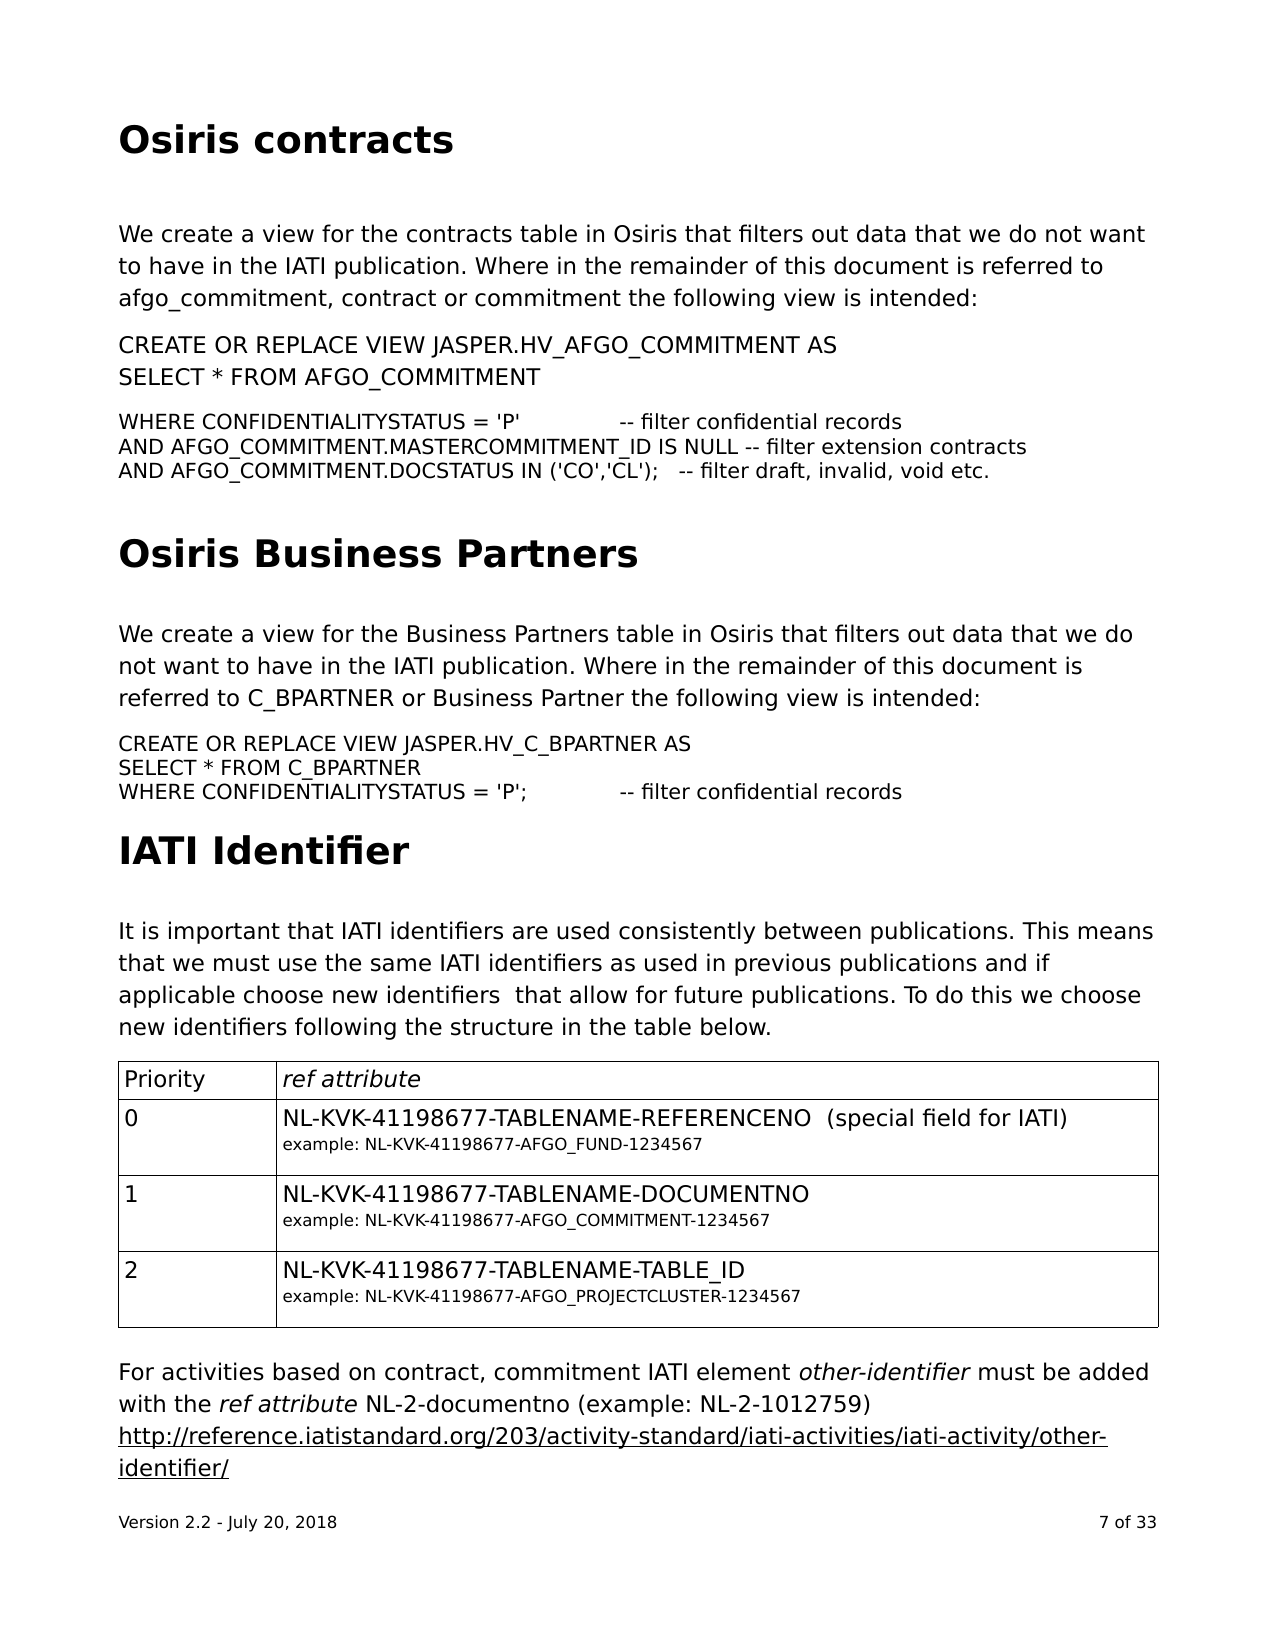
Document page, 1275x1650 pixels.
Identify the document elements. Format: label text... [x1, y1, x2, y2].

subtitle Osiris Business Partners [118, 532, 1157, 577]
table_cell NL-KVK-41198677-TABLENAME-DOCUMENTNO example: NL-KVK-41198677-AFGO_COMMITMENT-1234567 [277, 1176, 1158, 1251]
text CREATE OR REPLACE VIEW JASPER.HV_C_BPARTNER AS [118, 732, 1157, 756]
text CREATE OR REPLACE VIEW JASPER.HV_AFGO_COMMITMENT AS SELECT * FROM AFGO_COMMITMENT [118, 332, 1157, 391]
text WHERE CONFIDENTIALITYSTATUS = 'P'; -- filter confidential records [118, 780, 1157, 804]
table_cell NL-KVK-41198677-TABLENAME-TABLE_ID example: NL-KVK-41198677-AFGO_PROJECTCLUSTER-1234567 [277, 1252, 1158, 1327]
text It is important that IATI identifiers are used consistently between publications. This means that we must use the same IATI identifiers as used in previous publications and if applicable choose new identifiers that allow for future publications. To do this we choose new identifiers following the structure in the table below. [118, 886, 1157, 1041]
table_header ref attribute [277, 1062, 1158, 1099]
table_cell 0 [119, 1100, 276, 1175]
text AND AFGO_COMMITMENT.MASTERCOMMITMENT_ID IS NULL -- filter extension contracts [118, 435, 1157, 459]
subtitle Osiris contracts [118, 118, 1157, 162]
text SELECT * FROM C_BPARTNER [118, 756, 1157, 780]
text We create a view for the Business Partners table in Osiris that filters out data that we do not want to have in the IATI publication. Where in the remainder of this document is referred to C_BPARTNER or Business Partner the following view is intended: [118, 589, 1157, 712]
text WHERE CONFIDENTIALITYSTATUS = 'P' -- filter confidential records [118, 410, 1157, 435]
table_cell 1 [119, 1176, 276, 1251]
text AND AFGO_COMMITMENT.DOCSTATUS IN ('CO','CL'); -- filter draft, invalid, void etc. [118, 459, 1157, 507]
table_header Priority [119, 1062, 276, 1099]
subtitle IATI Identifier [118, 829, 1157, 874]
table_cell NL-KVK-41198677-TABLENAME-REFERENCENO (special field for IATI) example: NL-KVK-41198677-AFGO_FUND-1234567 [277, 1100, 1158, 1175]
table_cell 2 [119, 1252, 276, 1327]
text We create a view for the contracts table in Osiris that filters out data that we do not want to have in the IATI publication. Where in the remainder of this document is referred to afgo_commitment, contract or commitment the following view is intended: [118, 221, 1157, 312]
text For activities based on contract, commitment IATI element other-identifier must be added with the ref attribute NL-2-documentno (example: NL-2-1012759) http://reference.iatistandard.org/203/activity-standard/iati-activities/iati-activity/other-identifier/ [118, 1328, 1157, 1482]
